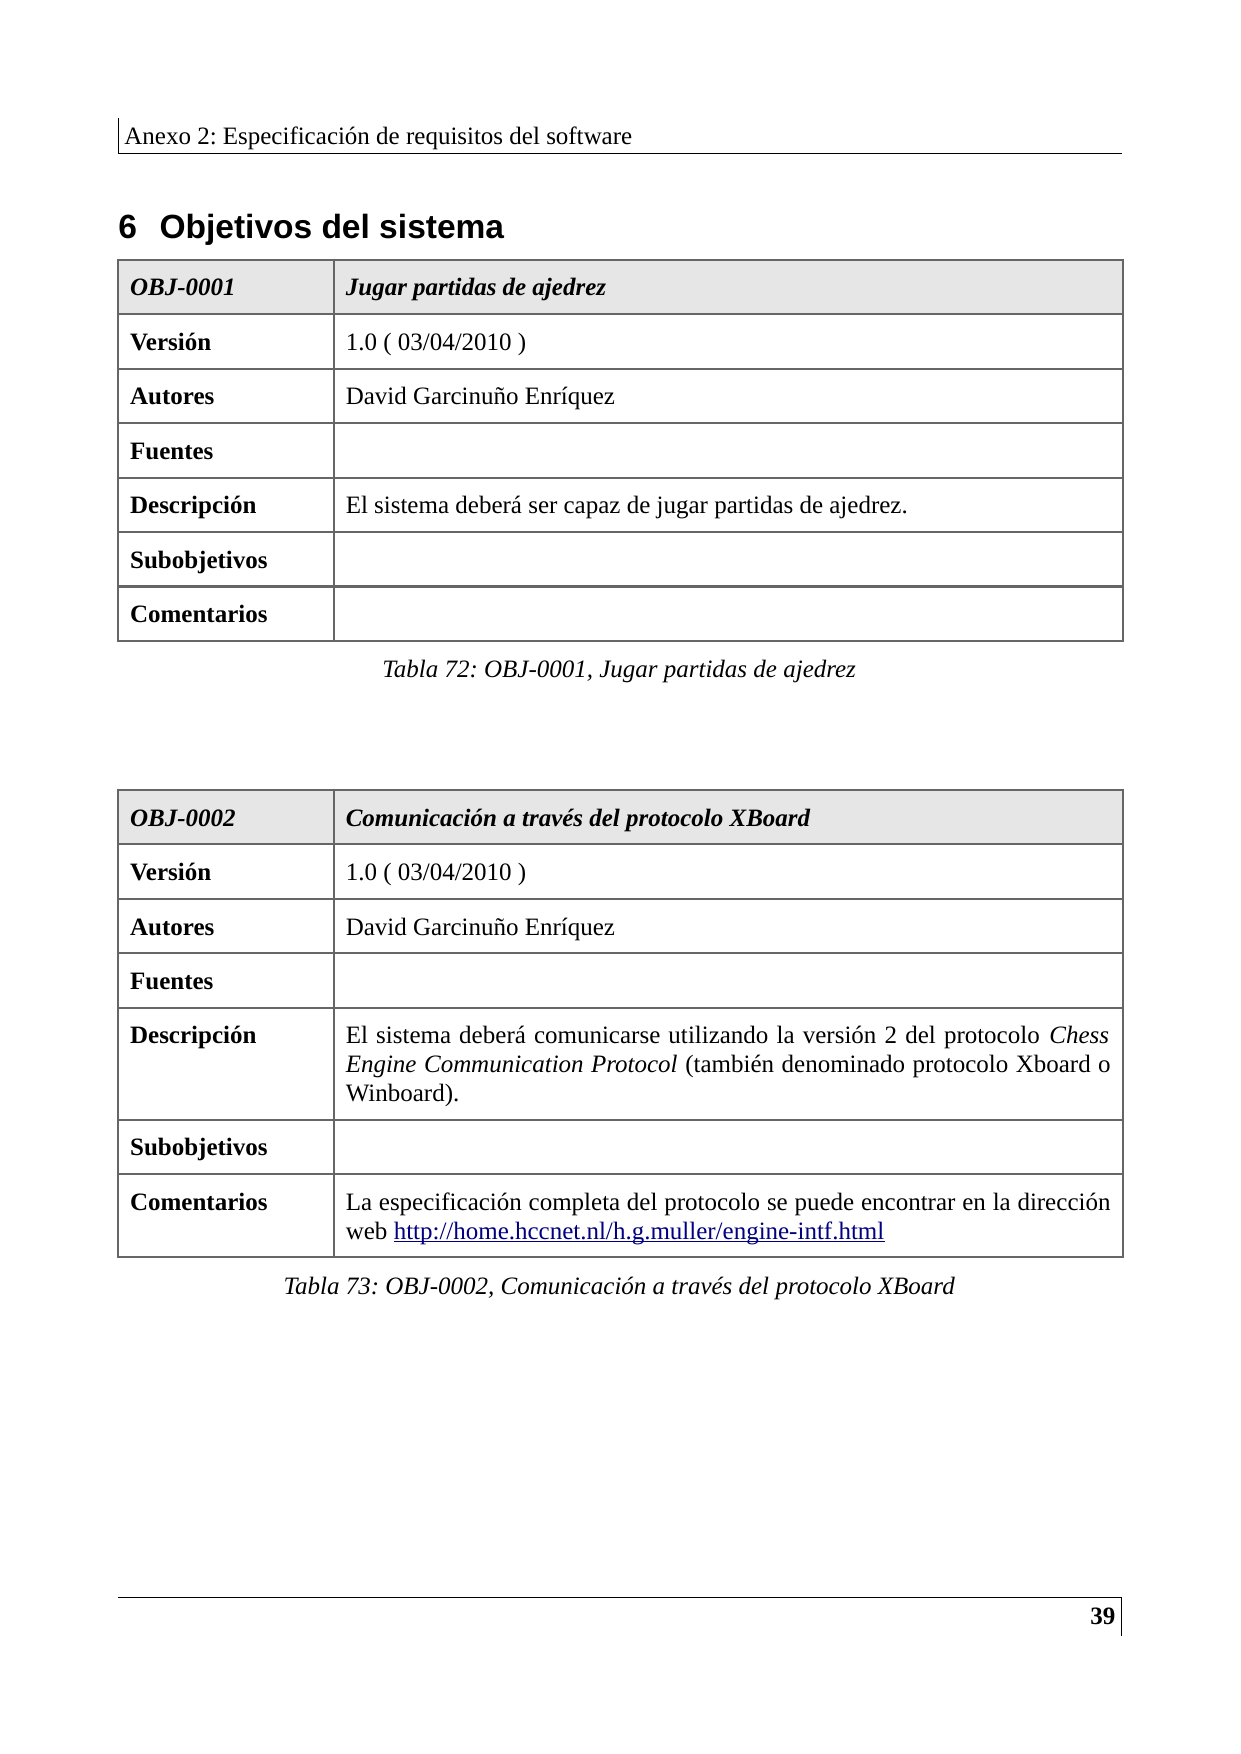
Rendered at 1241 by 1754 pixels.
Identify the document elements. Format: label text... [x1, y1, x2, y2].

table_cell Subobjetivos [119, 533, 333, 585]
table_cell El sistema deberá comunicarse utilizando la versión 2 del protocolo Chess Engine Communication Protocol (también denominado protocolo Xboard o Winboard). [335, 1009, 1122, 1118]
table_cell David Garcinuño Enríquez [335, 900, 1122, 952]
table_cell El sistema deberá ser capaz de jugar partidas de ajedrez. [335, 479, 1122, 531]
table_cell Autores [119, 370, 333, 422]
table_header OBJ-0001 [119, 261, 333, 313]
table_cell La especificación completa del protocolo se puede encontrar en la dirección web http://home.hccnet.nl/h.g.muller/engine-intf.html [335, 1175, 1122, 1256]
table_cell Comentarios [119, 588, 333, 640]
table_cell [335, 588, 1122, 640]
table_cell Descripción [119, 1009, 333, 1118]
table_cell Versión [119, 845, 333, 898]
table_cell Comentarios [119, 1175, 333, 1256]
table_cell [335, 954, 1122, 1007]
table_cell 1.0 ( 03/04/2010 ) [335, 315, 1122, 367]
table_cell Fuentes [119, 424, 333, 476]
text Tabla 72: OBJ-0001, Jugar partidas de ajedrez [118, 654, 1122, 683]
table_header Jugar partidas de ajedrez [335, 261, 1122, 313]
table_cell Autores [119, 900, 333, 952]
table_cell [335, 1121, 1122, 1173]
table_cell 1.0 ( 03/04/2010 ) [335, 845, 1122, 898]
table_cell Fuentes [119, 954, 333, 1007]
table_cell [335, 424, 1122, 476]
table_cell Descripción [119, 479, 333, 531]
text Tabla 73: OBJ-0002, Comunicación a través del protocolo XBoard [118, 1271, 1122, 1300]
subtitle Objetivos del sistema [118, 207, 1122, 246]
table_cell Versión [119, 315, 333, 367]
table_cell David Garcinuño Enríquez [335, 370, 1122, 422]
table_cell [335, 533, 1122, 585]
table_cell Subobjetivos [119, 1121, 333, 1173]
table_header Comunicación a través del protocolo XBoard [335, 791, 1122, 843]
table_header OBJ-0002 [119, 791, 333, 843]
